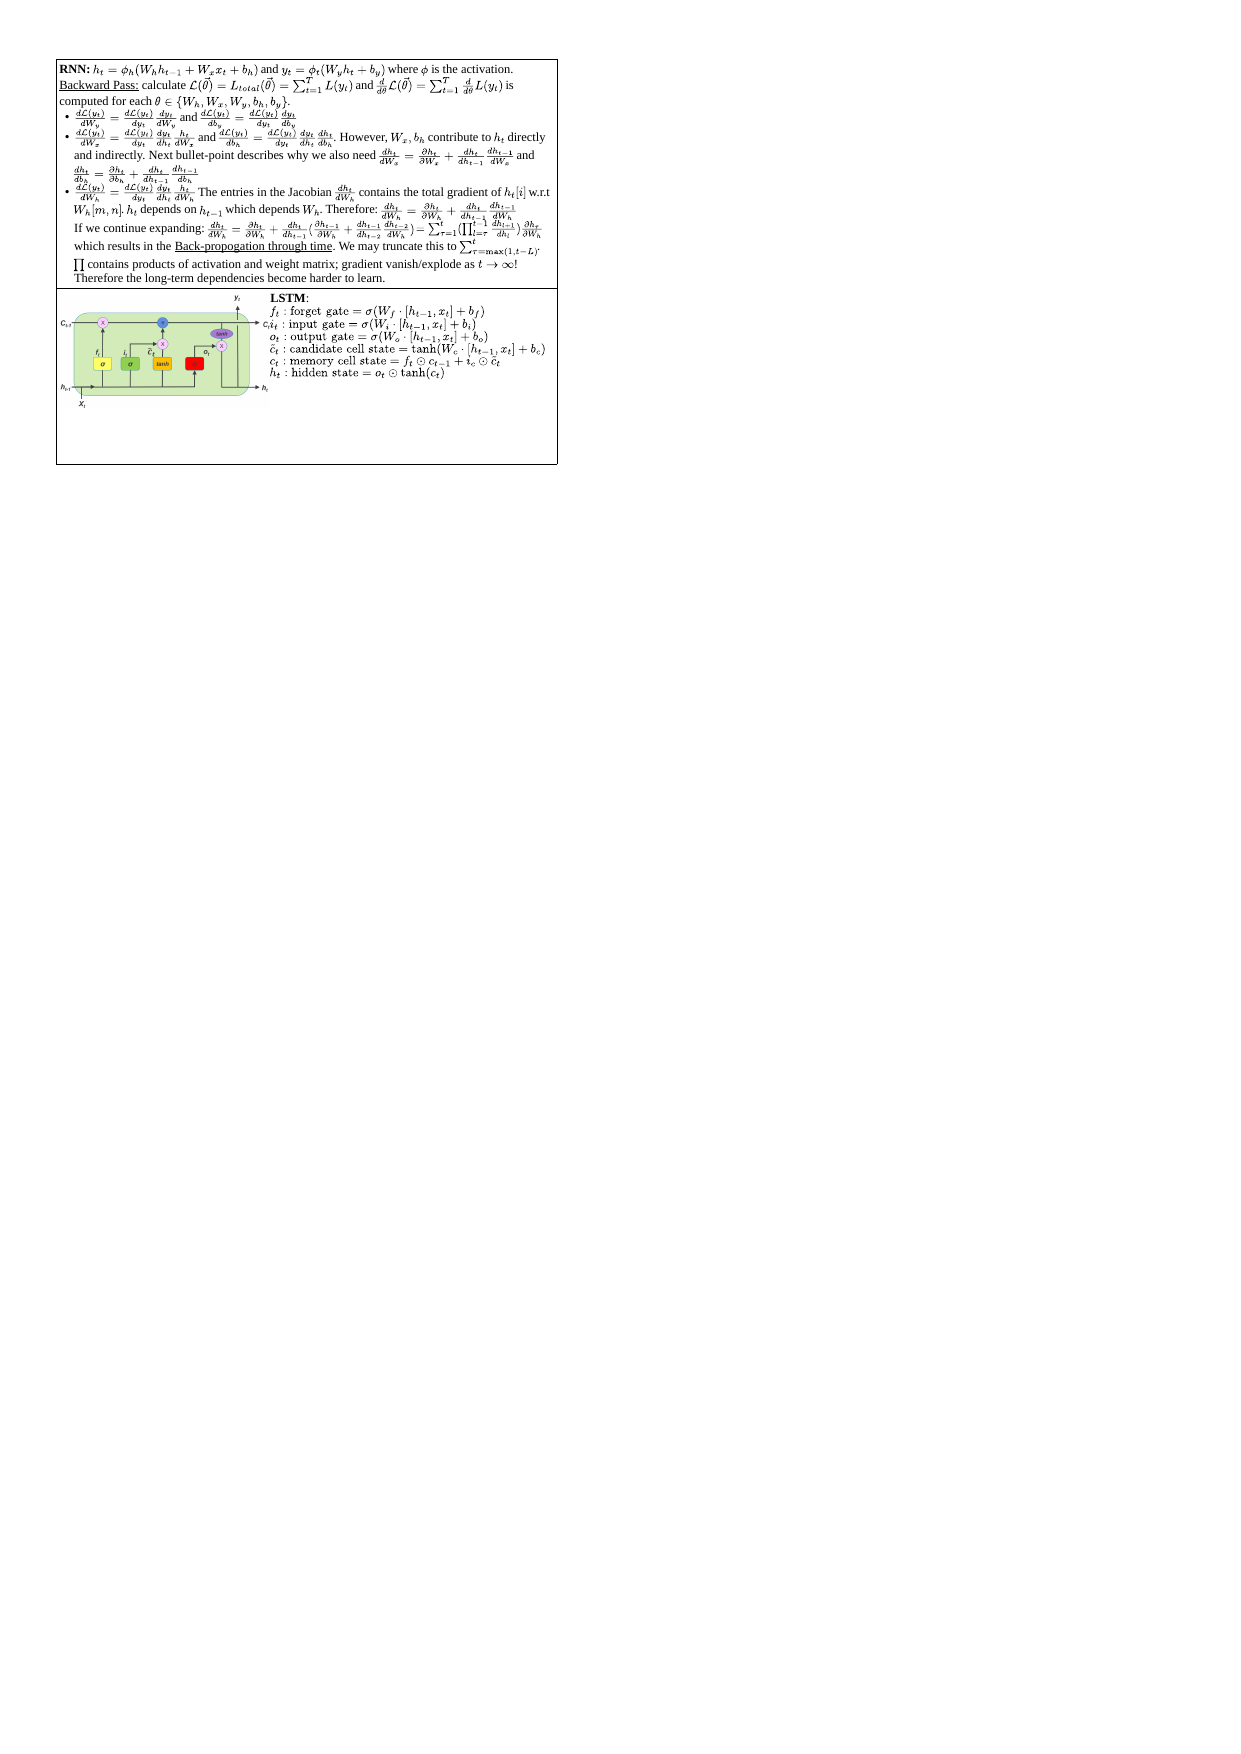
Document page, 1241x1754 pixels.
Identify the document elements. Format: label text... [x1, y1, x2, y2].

picture [59, 294, 270, 409]
list If we continue expanding: which results in the Back-propogation through time. We may truncate this to . [65, 220, 554, 256]
text Backward Pass: calculate and is computed for each . [59, 77, 554, 109]
text LSTM: [59, 291, 554, 306]
list contains products of activation and weight matrix; gradient vanish/explode as ! Therefore the long-term dependencies become harder to learn. [65, 256, 554, 286]
list and . However, contribute to directly and indirectly. Next bullet-point describes why we also need and [65, 129, 554, 183]
list and [65, 109, 554, 129]
list The entries in the Jacobian contains the total gradient of w.r.t . depends on which depends . Therefore: [65, 183, 554, 220]
text RNN: and where is the activation. [59, 62, 554, 77]
